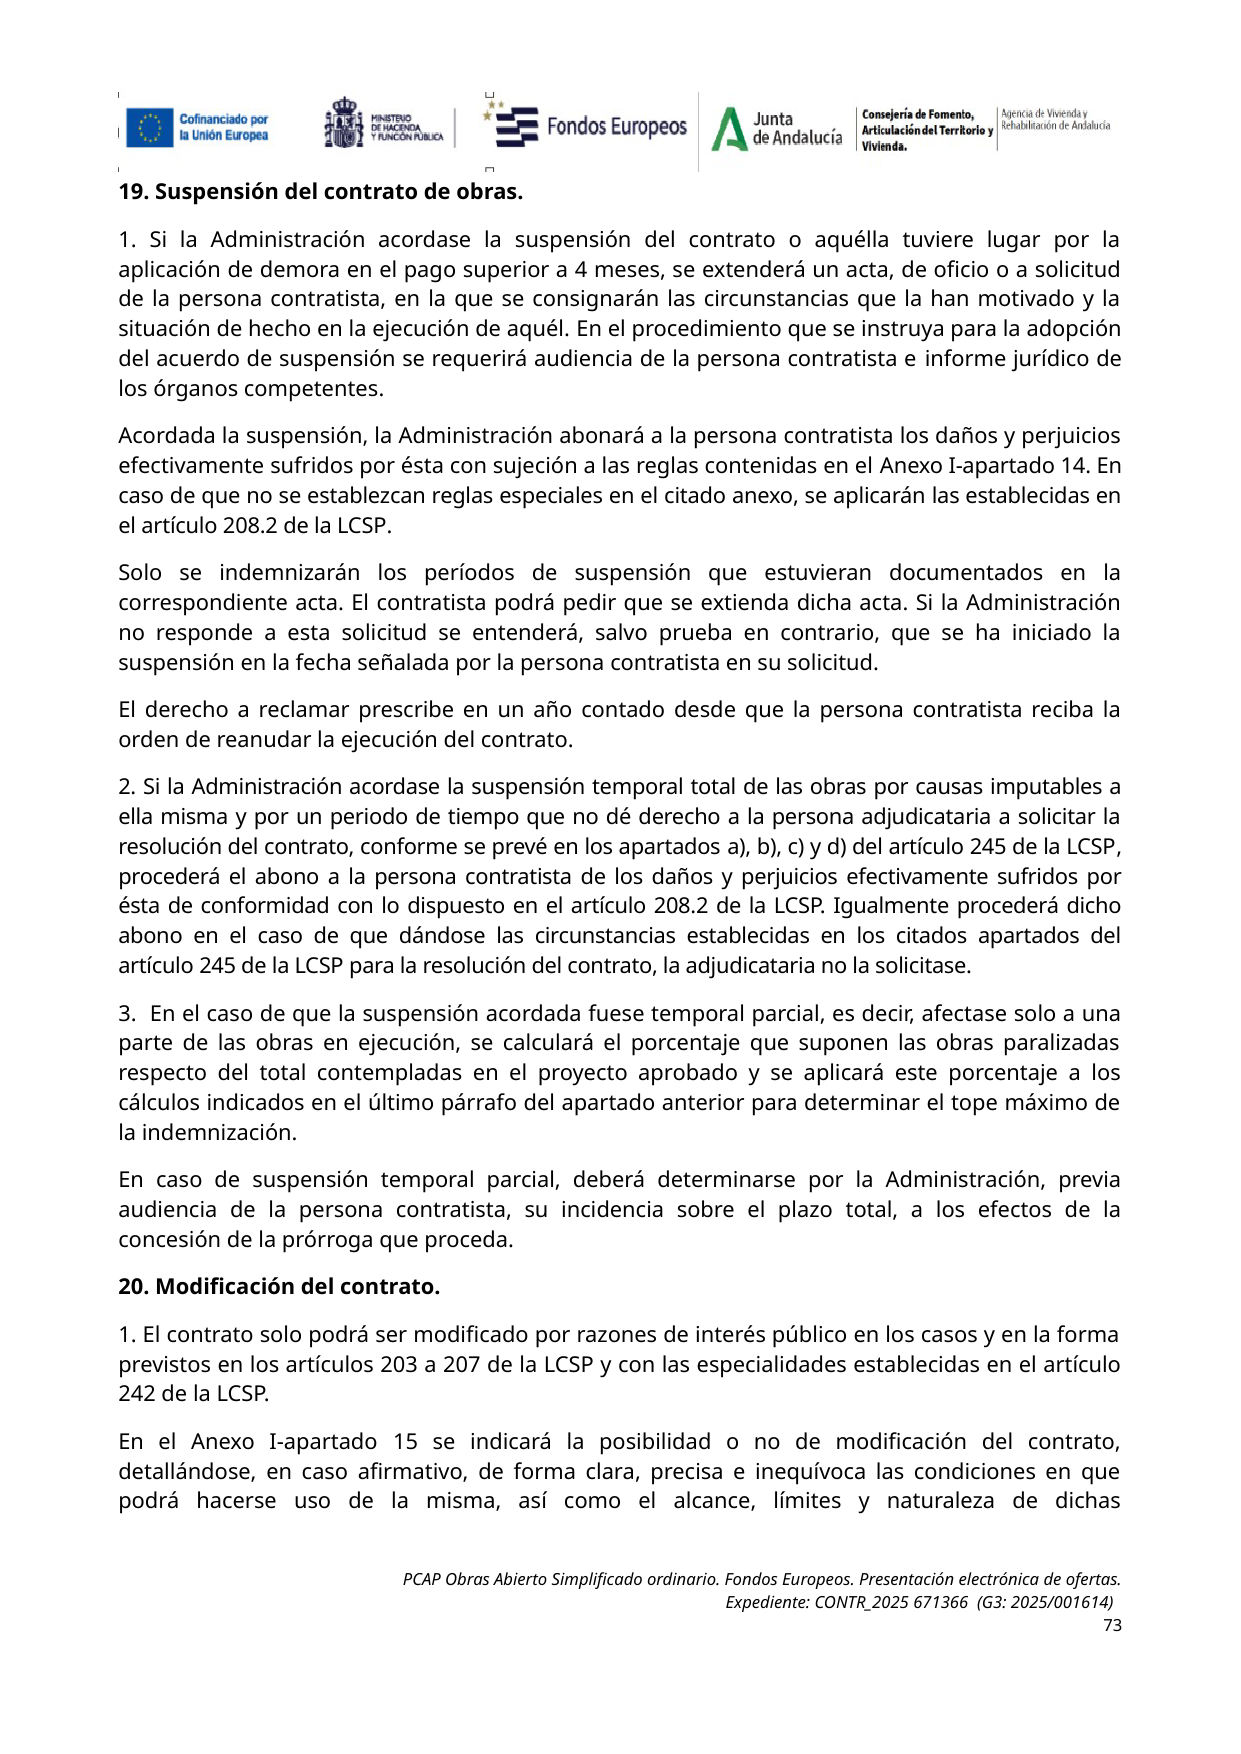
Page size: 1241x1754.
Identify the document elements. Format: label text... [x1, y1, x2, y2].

text 1. El contrato solo podrá ser modificado por razones de interés público en los casos y en la forma previstos en los artículos 203 a 207 de la LCSP y con las especialidades establecidas en el artículo 242 de la LCSP. [118, 1319, 1122, 1408]
text 3. En el caso de que la suspensión acordada fuese temporal parcial, es decir, afectase solo a una parte de las obras en ejecución, se calculará el porcentaje que suponen las obras paralizadas respecto del total contempladas en el proyecto aprobado y se aplicará este porcentaje a los cálculos indicados en el último párrafo del apartado anterior para determinar el tope máximo de la indemnización. [118, 998, 1122, 1147]
text 2. Si la Administración acordase la suspensión temporal total de las obras por causas imputables a ella misma y por un periodo de tiempo que no dé derecho a la persona adjudicataria a solicitar la resolución del contrato, conforme se prevé en los apartados a), b), c) y d) del artículo 245 de la LCSP, procederá el abono a la persona contratista de los daños y perjuicios efectivamente sufridos por ésta de conformidad con lo dispuesto en el artículo 208.2 de la LCSP. Igualmente procederá dicho abono en el caso de que dándose las circunstancias establecidas en los citados apartados del artículo 245 de la LCSP para la resolución del contrato, la adjudicataria no la solicitase. [118, 771, 1122, 980]
text En el Anexo I-apartado 15 se indicará la posibilidad o no de modificación del contrato, detallándose, en caso afirmativo, de forma clara, precisa e inequívoca las condiciones en que podrá hacerse uso de la misma, así como el alcance, límites y naturaleza de dichas [118, 1426, 1122, 1515]
text 1. Si la Administración acordase la suspensión del contrato o aquélla tuviere lugar por la aplicación de demora en el pago superior a 4 meses, se extenderá un acta, de oficio o a solicitud de la persona contratista, en la que se consignarán las circunstancias que la han motivado y la situación de hecho en la ejecución de aquél. En el procedimiento que se instruya para la adopción del acuerdo de suspensión se requerirá audiencia de la persona contratista e informe jurídico de los órganos competentes. [118, 224, 1122, 403]
text Solo se indemnizarán los períodos de suspensión que estuvieran documentados en la correspondiente acta. El contratista podrá pedir que se extienda dicha acta. Si la Administración no responde a esta solicitud se entenderá, salvo prueba en contrario, que se ha iniciado la suspensión en la fecha señalada por la persona contratista en su solicitud. [118, 557, 1122, 676]
text En caso de suspensión temporal parcial, deberá determinarse por la Administración, previa audiencia de la persona contratista, su incidencia sobre el plazo total, a los efectos de la concesión de la prórroga que proceda. [118, 1164, 1122, 1254]
subtitle 19. Suspensión del contrato de obras. [118, 176, 1122, 206]
text El derecho a reclamar prescribe en un año contado desde que la persona contratista reciba la orden de reanudar la ejecución del contrato. [118, 694, 1122, 754]
text Acordada la suspensión, la Administración abonará a la persona contratista los daños y perjuicios efectivamente sufridos por ésta con sujeción a las reglas contenidas en el Anexo I-apartado 14. En caso de que no se establezcan reglas especiales en el citado anexo, se aplicarán las establecidas en el artículo 208.2 de la LCSP. [118, 420, 1122, 539]
picture [118, 89, 1123, 172]
subtitle 20. Modificación del contrato. [118, 1271, 1122, 1301]
